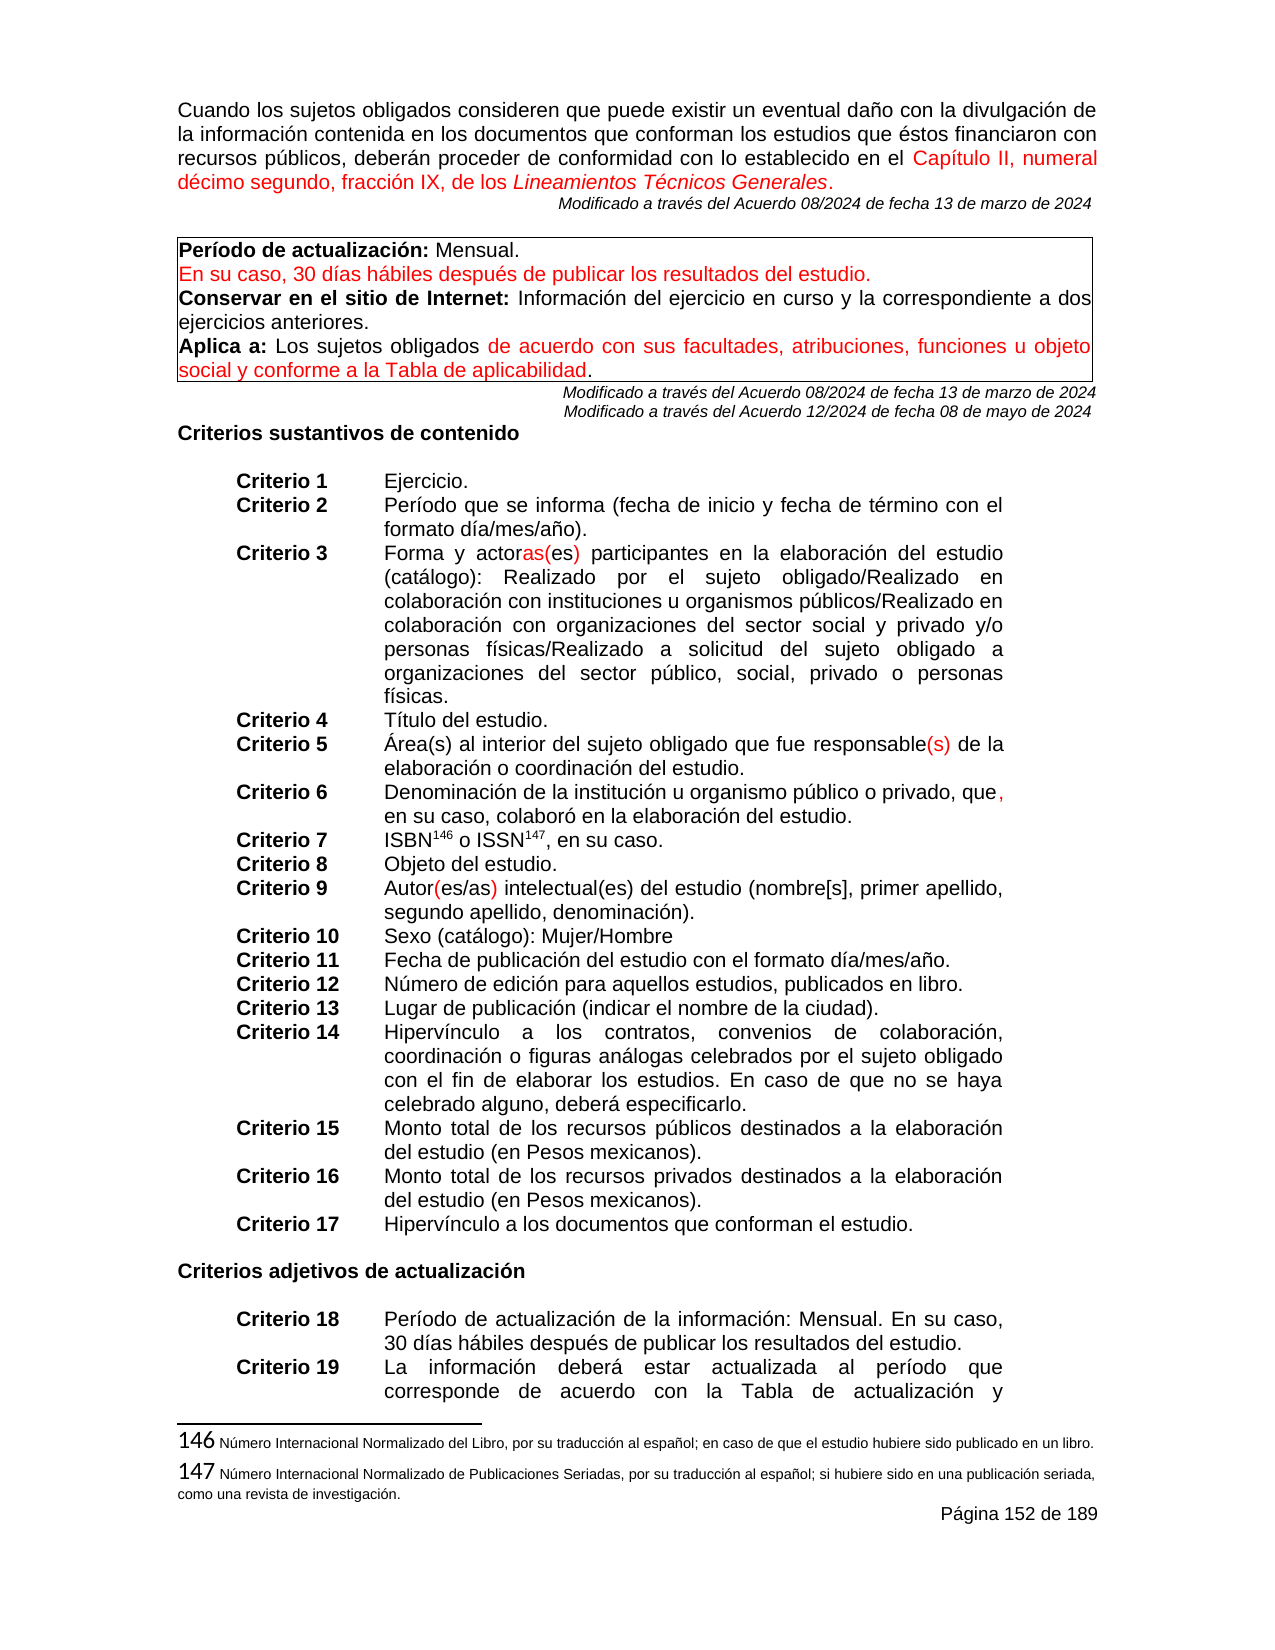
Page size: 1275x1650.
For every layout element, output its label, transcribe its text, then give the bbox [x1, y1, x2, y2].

text Criterio 17 Hipervínculo a los documentos que conforman el estudio. [236, 1211, 1004, 1235]
text Criterios adjetivos de actualización [177, 1259, 1009, 1283]
text Cuando los sujetos obligados consideren que puede existir un eventual daño con la divulgación de la información contenida en los documentos que conforman los estudios que éstos financiaron con recursos públicos, deberán proceder de conformidad con lo establecido en el Capítulo II, numeral décimo segundo, fracción IX, de los Lineamientos Técnicos Generales. [177, 98, 1098, 193]
text Criterio 7 ISBN o ISSN, en su caso. [236, 828, 1004, 852]
text Período de actualización: Mensual. [178, 238, 1092, 261]
text Modificado a través del Acuerdo 08/2024 de fecha 13 de marzo de 2024 [177, 193, 1098, 213]
text Criterio 5 Área(s) al interior del sujeto obligado que fue responsable(s) de la elaboración o coordinación del estudio. [236, 732, 1004, 780]
text Criterio 2 Período que se informa (fecha de inicio y fecha de término con el formato día/mes/año). [236, 493, 1004, 541]
text Número Internacional Normalizado de Publicaciones Seriadas, por su traducción al español; si hubiere sido en una publicación seriada, como una revista de investigación. [177, 1455, 1098, 1502]
text Conservar en el sitio de Internet: Información del ejercicio en curso y la correspondiente a dos ejercicios anteriores. [178, 284, 1092, 332]
text En su caso, 30 días hábiles después de publicar los resultados del estudio. [178, 261, 1092, 284]
text Criterio 3 Forma y actoras(es) participantes en la elaboración del estudio (catálogo): Realizado por el sujeto obligado/Realizado en colaboración con instituciones u organismos públicos/Realizado en colaboración con organizaciones del sector social y privado y/o personas físicas/Realizado a solicitud del sujeto obligado a organizaciones del sector público, social, privado o personas físicas. [236, 541, 1004, 708]
text Criterios sustantivos de contenido [177, 421, 1009, 445]
text Criterio 15 Monto total de los recursos públicos destinados a la elaboración del estudio (en Pesos mexicanos). [236, 1116, 1004, 1163]
text Aplica a: Los sujetos obligados de acuerdo con sus facultades, atribuciones, funciones u objeto social y conforme a la Tabla de aplicabilidad. [178, 332, 1092, 381]
text Criterio 12 Número de edición para aquellos estudios, publicados en libro. [236, 972, 1004, 996]
text Criterio 16 Monto total de los recursos privados destinados a la elaboración del estudio (en Pesos mexicanos). [236, 1163, 1004, 1211]
text Modificado a través del Acuerdo 12/2024 de fecha 08 de mayo de 2024 [177, 402, 1098, 421]
text Criterio 19 La información deberá estar actualizada al período que corresponde de acuerdo con la Tabla de actualización y [236, 1355, 1004, 1403]
text Criterio 13 Lugar de publicación (indicar el nombre de la ciudad). [236, 996, 1004, 1020]
text Número Internacional Normalizado del Libro, por su traducción al español; en caso de que el estudio hubiere sido publicado en un libro. [177, 1424, 1098, 1455]
text Criterio 6 Denominación de la institución u organismo público o privado, que, en su caso, colaboró en la elaboración del estudio. [236, 780, 1004, 828]
text Criterio 18 Período de actualización de la información: Mensual. En su caso, 30 días hábiles después de publicar los resultados del estudio. [236, 1307, 1004, 1355]
text Criterio 11 Fecha de publicación del estudio con el formato día/mes/año. [236, 948, 1004, 972]
text Criterio 14 Hipervínculo a los contratos, convenios de colaboración, coordinación o figuras análogas celebrados por el sujeto obligado con el fin de elaborar los estudios. En caso de que no se haya celebrado alguno, deberá especificarlo. [236, 1020, 1004, 1116]
text Criterio 10 Sexo (catálogo): Mujer/Hombre [236, 924, 1004, 948]
text Criterio 9 Autor(es/as) intelectual(es) del estudio (nombre[s], primer apellido, segundo apellido, denominación). [236, 876, 1004, 924]
text Modificado a través del Acuerdo 08/2024 de fecha 13 de marzo de 2024 [177, 382, 1098, 402]
text Criterio 8 Objeto del estudio. [236, 852, 1004, 876]
text Criterio 1 Ejercicio. [236, 469, 1004, 493]
text Criterio 4 Título del estudio. [236, 708, 1004, 732]
